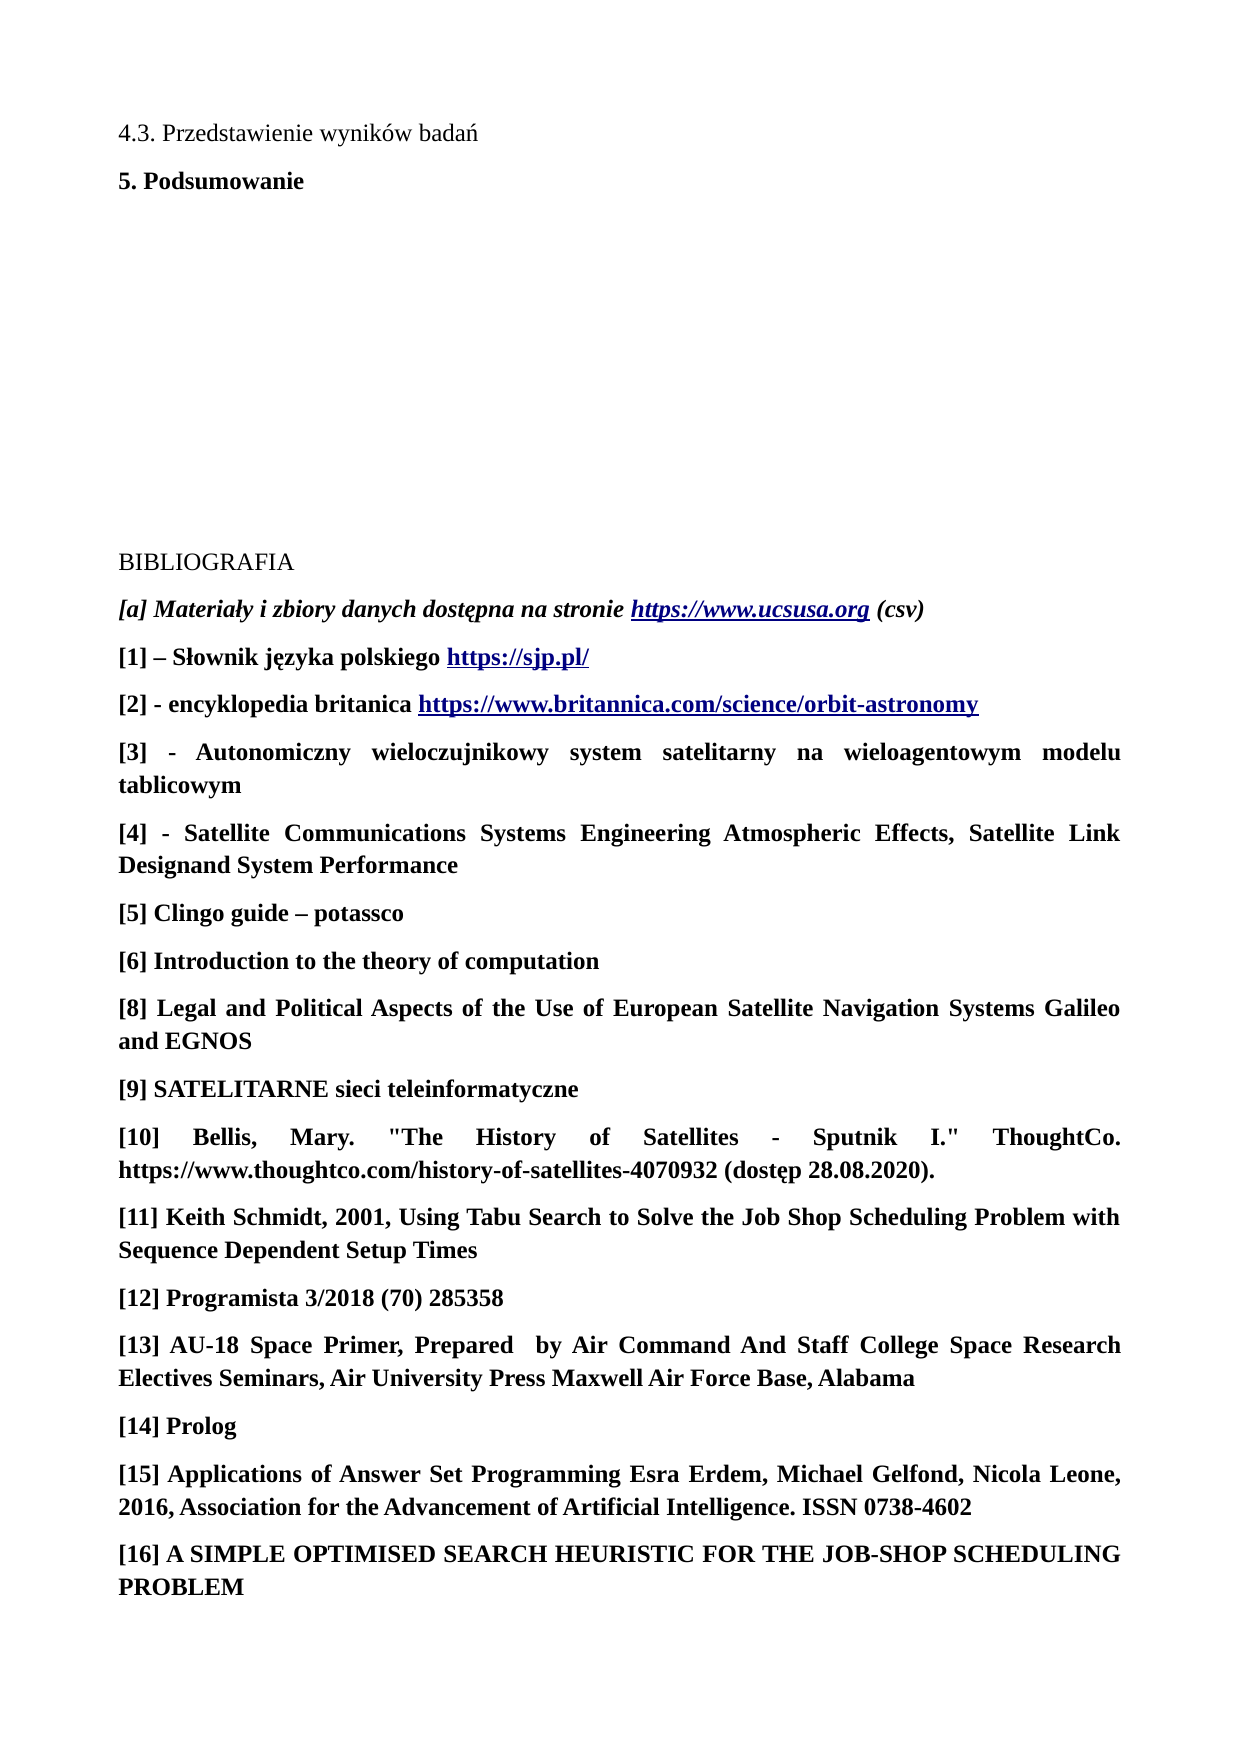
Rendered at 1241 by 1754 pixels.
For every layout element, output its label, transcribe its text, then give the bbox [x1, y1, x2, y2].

text [9] SATELITARNE sieci teleinformatyczne [118, 1074, 1122, 1103]
text [1] – Słownik języka polskiego https://sjp.pl/ [118, 642, 1122, 671]
text [13] AU-18 Space Primer, Prepared by Air Command And Staff College Space Research Electives Seminars, Air University Press Maxwell Air Force Base, Alabama [118, 1331, 1122, 1392]
text [16] A SIMPLE OPTIMISED SEARCH HEURISTIC FOR THE JOB-SHOP SCHEDULING PROBLEM [118, 1539, 1122, 1601]
text [11] Keith Schmidt, 2001, Using Tabu Search to Solve the Job Shop Scheduling Problem with Sequence Dependent Setup Times [118, 1202, 1122, 1264]
text [a] Materiały i zbiory danych dostępna na stronie https://www.ucsusa.org (csv) [118, 594, 1122, 623]
text [6] Introduction to the theory of computation [118, 946, 1122, 974]
text 4.3. Przedstawienie wyników badań [118, 118, 1122, 147]
text [2] - encyklopedia britanica https://www.britannica.com/science/orbit-astronomy [118, 689, 1122, 718]
text [4] - Satellite Communications Systems Engineering Atmospheric Effects, Satellite Link Designand System Performance [118, 818, 1122, 879]
text BIBLIOGRAFIA [118, 547, 1122, 575]
text [10] Bellis, Mary. "The History of Satellites - Sputnik I." ThoughtCo. https://www.thoughtco.com/history-of-satellites-4070932 (dostęp 28.08.2020). [118, 1122, 1122, 1183]
text [15] Applications of Answer Set Programming Esra Erdem, Michael Gelfond, Nicola Leone, 2016, Association for the Advancement of Artificial Intelligence. ISSN 0738-4602 [118, 1459, 1122, 1521]
text [14] Prolog [118, 1411, 1122, 1440]
text [8] Legal and Political Aspects of the Use of European Satellite Navigation Systems Galileo and EGNOS [118, 993, 1122, 1055]
text 5. Podsumowanie [118, 166, 1122, 194]
text [12] Programista 3/2018 (70) 285358 [118, 1283, 1122, 1312]
text [3] - Autonomiczny wieloczujnikowy system satelitarny na wieloagentowym modelu tablicowym [118, 737, 1122, 799]
text [5] Clingo guide – potassco [118, 898, 1122, 927]
